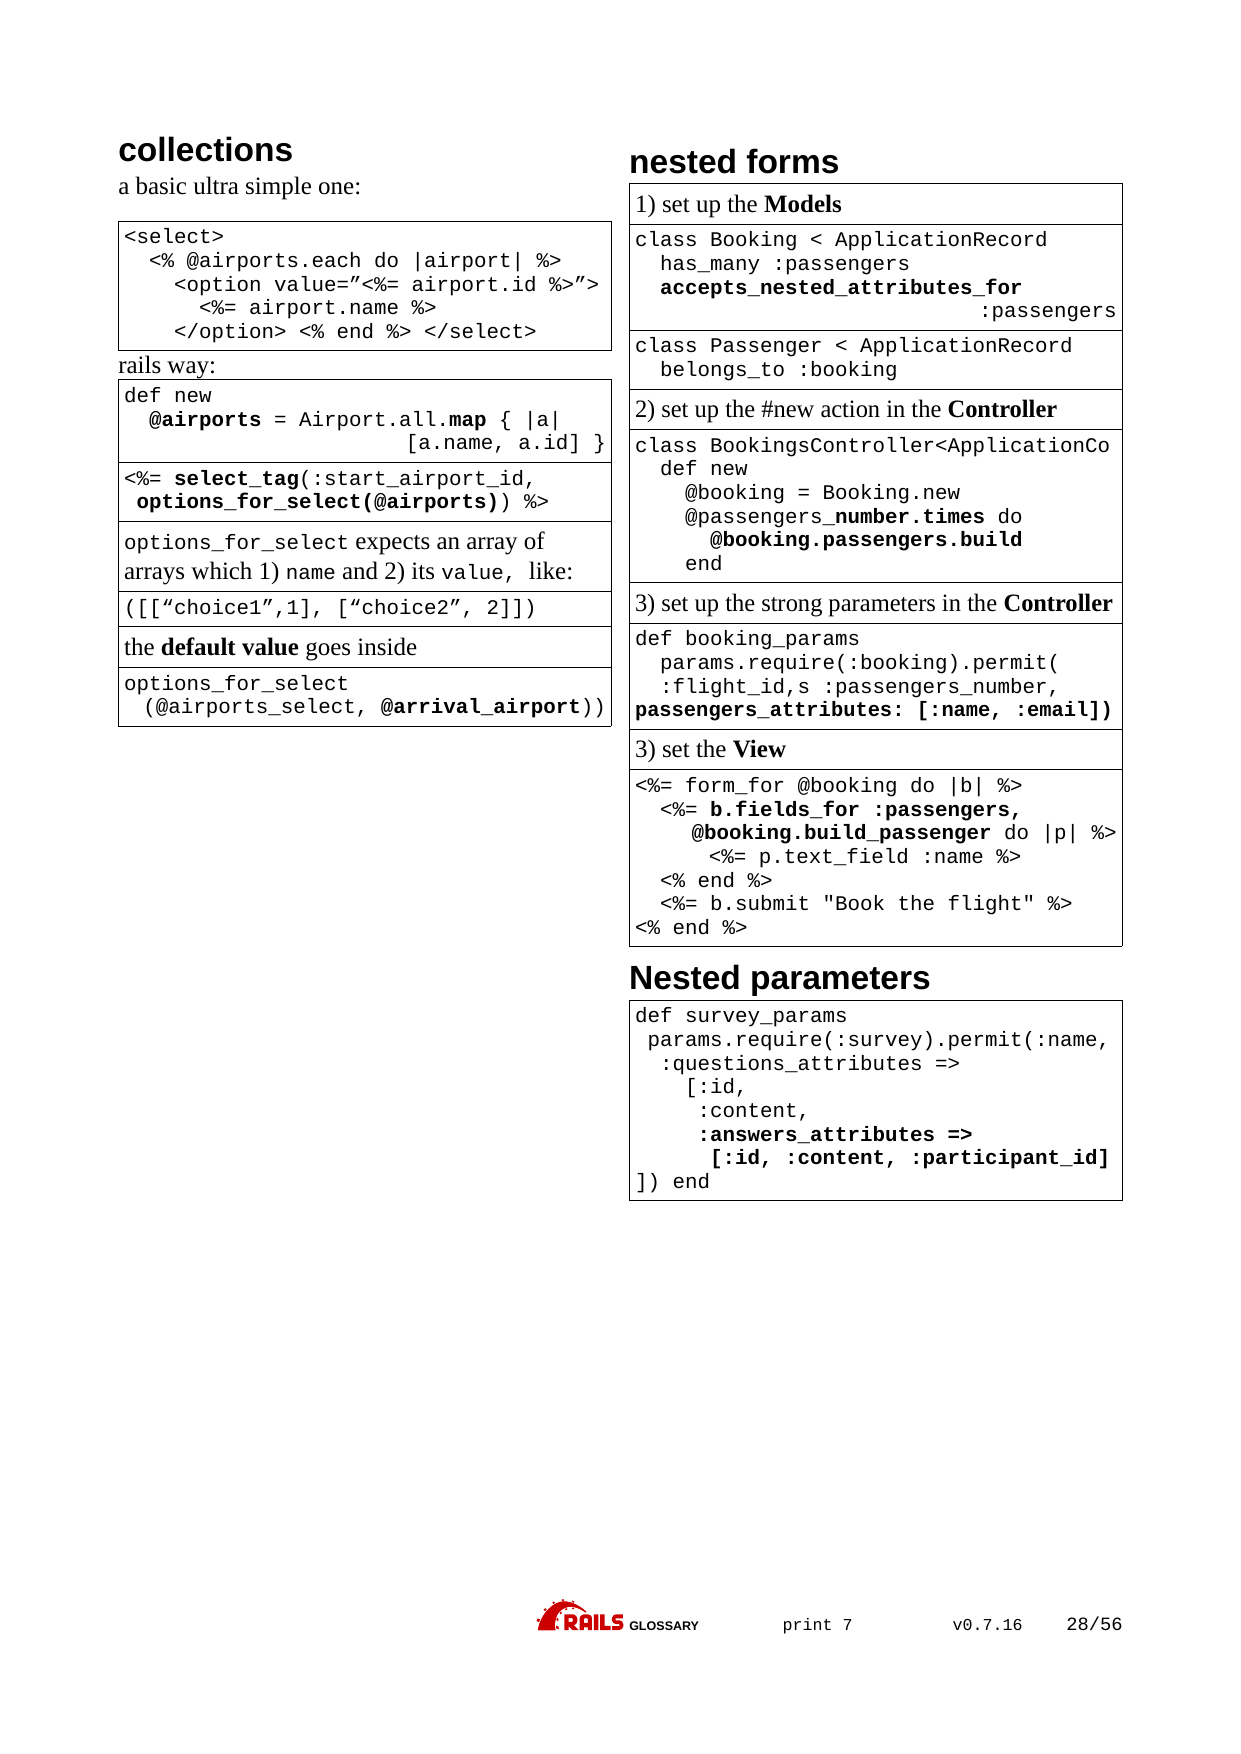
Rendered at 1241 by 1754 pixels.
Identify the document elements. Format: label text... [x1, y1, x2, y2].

table_cell class BookingsController<ApplicationCo def new @booking = Booking.new @passengers_number.times do @booking.passengers.build end [630, 430, 1122, 582]
table_cell the default value goes inside [119, 627, 611, 667]
subtitle collections [118, 130, 611, 168]
table_header 1) set up the Models [630, 184, 1122, 223]
table_cell class Passenger < ApplicationRecord belongs_to :booking [630, 331, 1122, 388]
text rails way: [118, 351, 611, 379]
table_cell def booking_params params.require(:booking).permit( :flight_id,s :passengers_number, passengers_attributes: [:name, :email]) [630, 624, 1122, 729]
table_cell <%= select_tag(:start_airport_id, options_for_select(@airports)) %> [119, 463, 611, 521]
text a basic ultra simple one: [118, 171, 611, 200]
table_cell class Booking < ApplicationRecord has_many :passengers accepts_nested_attributes_for :passengers [630, 225, 1122, 330]
subtitle Nested parameters [629, 958, 1122, 997]
table_cell 3) set the View [630, 730, 1122, 769]
table_cell ([[“choice1”,1], [“choice2”, 2]]) [119, 592, 611, 626]
table_cell options_for_select (@airports_select, @arrival_airport)) [119, 668, 611, 726]
table_header <select> <% @airports.each do |airport| %> <option value=”<%= airport.id %>”> <%= airport.name %> </option> <% end %> </select> [119, 222, 611, 350]
table_cell 2) set up the #new action in the Controller [630, 390, 1122, 429]
subtitle nested forms [629, 142, 1122, 180]
table_cell options_for_select expects an array of arrays which 1) name and 2) its value, like: [119, 522, 611, 591]
table_header def new @airports = Airport.all.map { |a| [a.name, a.id] } [119, 380, 611, 462]
table_header def survey_params params.require(:survey).permit(:name, :questions_attributes => [:id, :content, :answers_attributes => [:id, :content, :participant_id] ]) end [630, 1001, 1122, 1200]
table_cell 3) set up the strong parameters in the Controller [630, 583, 1122, 623]
table_header <%= form_for @booking do |b| %> <%= b.fields_for :passengers, @booking.build_passenger do |p| %> <%= p.text_field :name %> <% end %> <%= b.submit "Book the flight" %> <% end %> [630, 770, 1122, 946]
